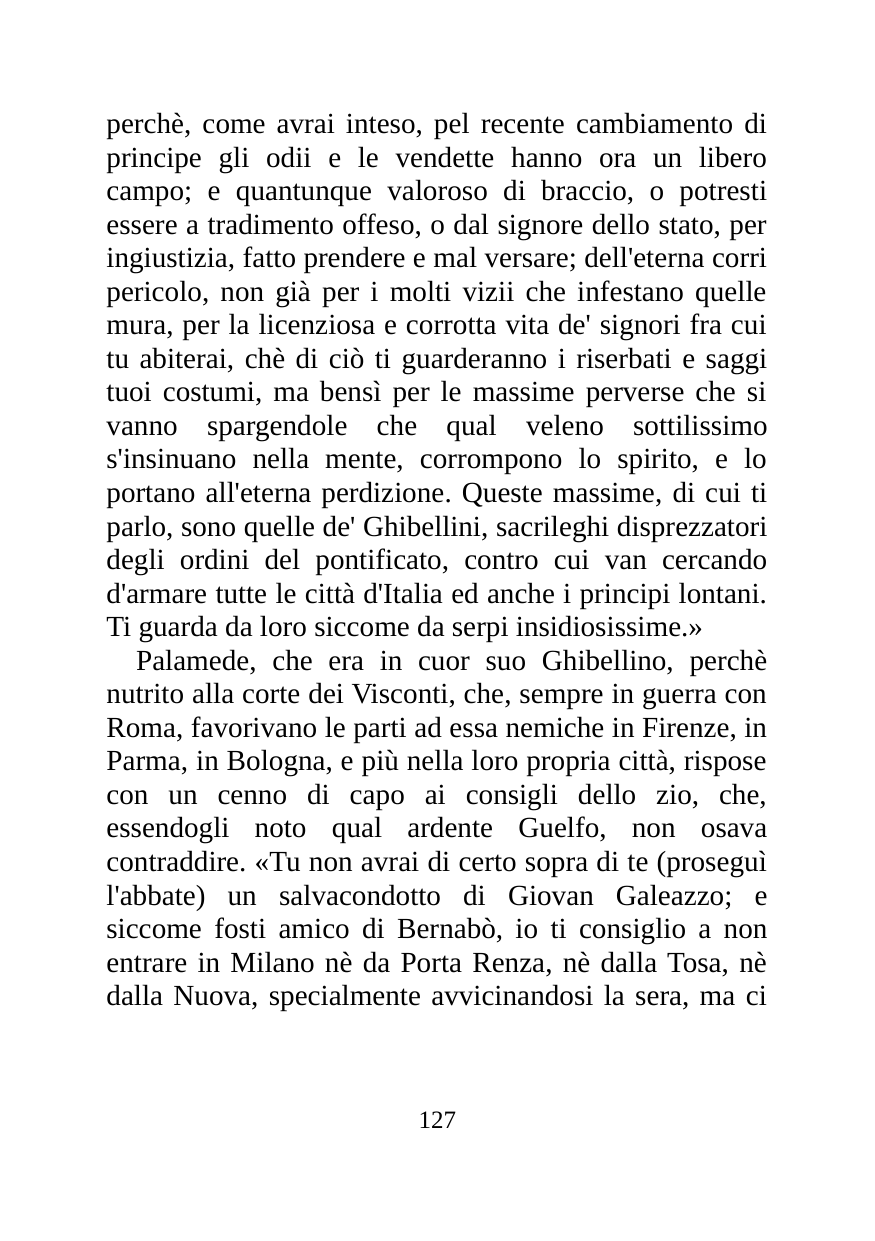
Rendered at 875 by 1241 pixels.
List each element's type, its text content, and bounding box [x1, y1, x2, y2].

text perchè, come avrai inteso, pel recente cambiamento di principe gli odii e le vendette hanno ora un libero campo; e quantunque valoroso di braccio, o potresti essere a tradimento offeso, o dal signore dello stato, per ingiustizia, fatto prendere e mal versare; dell'eterna corri pericolo, non già per i molti vizii che infestano quelle mura, per la licenziosa e corrotta vita de' signori fra cui tu abiterai, chè di ciò ti guarderanno i riserbati e saggi tuoi costumi, ma bensì per le massime perverse che si vanno spargendole che qual veleno sottilissimo s'insinuano nella mente, corrompono lo spirito, e lo portano all'eterna perdizione. Queste massime, di cui ti parlo, sono quelle de' Ghibellini, sacrileghi disprezzatori degli ordini del pontificato, contro cui van cercando d'armare tutte le città d'Italia ed anche i principi lontani. Ti guarda da loro siccome da serpi insidiosissime.» [106, 106, 768, 643]
text Palamede, che era in cuor suo Ghibellino, perchè nutrito alla corte dei Visconti, che, sempre in guerra con Roma, favorivano le parti ad essa nemiche in Firenze, in Parma, in Bologna, e più nella loro propria città, rispose con un cenno di capo ai consigli dello zio, che, essendogli noto qual ardente Guelfo, non osava contraddire. «Tu non avrai di certo sopra di te (proseguì l'abbate) un salvacondotto di Giovan Galeazzo; e siccome fosti amico di Bernabò, io ti consiglio a non entrare in Milano nè da Porta Renza, nè dalla Tosa, nè dalla Nuova, specialmente avvicinandosi la sera, ma ci [106, 643, 768, 1012]
